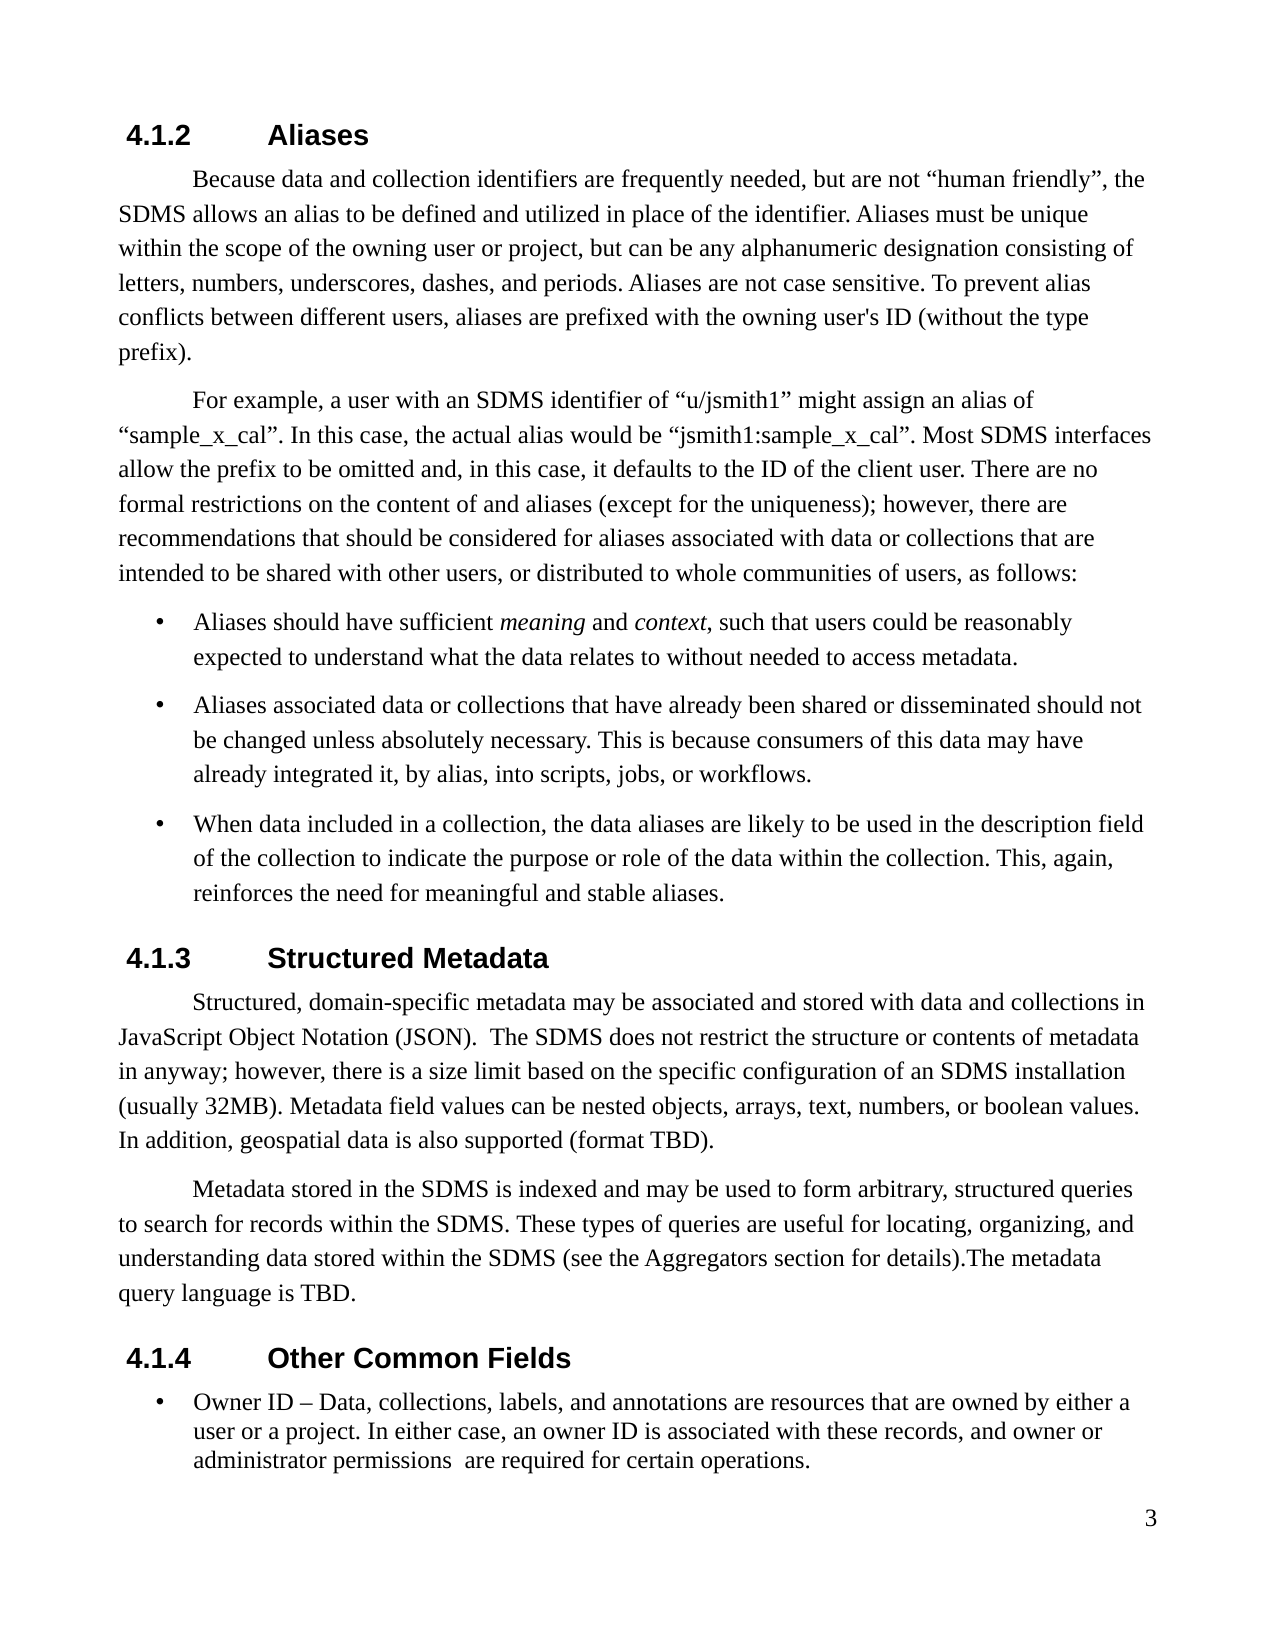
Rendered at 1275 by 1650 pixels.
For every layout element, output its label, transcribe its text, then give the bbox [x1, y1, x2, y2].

list Aliases associated data or collections that have already been shared or disseminated should not be changed unless absolutely necessary. This is because consumers of this data may have already integrated it, by alias, into scripts, jobs, or workflows. [156, 691, 1157, 788]
text For example, a user with an SDMS identifier of “u/jsmith1” might assign an alias of “sample_x_cal”. In this case, the actual alias would be “jsmith1:sample_x_cal”. Most SDMS interfaces allow the prefix to be omitted and, in this case, it defaults to the ID of the client user. There are no formal restrictions on the content of and aliases (except for the uniqueness); however, there are recommendations that should be considered for aliases associated with data or collections that are intended to be shared with other users, or distributed to whole communities of users, as follows: [118, 386, 1157, 587]
list Aliases should have sufficient meaning and context, such that users could be reasonably expected to understand what the data relates to without needed to access metadata. [156, 607, 1157, 670]
text Because data and collection identifiers are frequently needed, but are not “human friendly”, the SDMS allows an alias to be defined and utilized in place of the identifier. Aliases must be unique within the scope of the owning user or project, but can be any alphanumeric designation consisting of letters, numbers, underscores, dashes, and periods. Aliases are not case sensitive. To prevent alias conflicts between different users, aliases are prefixed with the owning user's ID (without the type prefix). [118, 164, 1157, 365]
subtitle Structured Metadata [118, 941, 1157, 975]
list When data included in a collection, the data aliases are likely to be used in the description field of the collection to indicate the purpose or role of the data within the collection. This, again, reinforces the need for meaningful and stable aliases. [156, 809, 1157, 906]
text Metadata stored in the SDMS is indexed and may be used to form arbitrary, structured queries to search for records within the SDMS. These types of queries are useful for locating, organizing, and understanding data stored within the SDMS (see the Aggregators section for details).The metadata query language is TBD. [118, 1174, 1157, 1306]
subtitle Aliases [118, 118, 1157, 152]
text Structured, domain-specific metadata may be associated and stored with data and collections in JavaScript Object Notation (JSON). The SDMS does not restrict the structure or contents of metadata in anyway; however, there is a size limit based on the specific configuration of an SDMS installation (usually 32MB). Metadata field values can be nested objects, arrays, text, numbers, or boolean values. In addition, geospatial data is also supported (format TBD). [118, 987, 1157, 1154]
list Owner ID – Data, collections, labels, and annotations are resources that are owned by either a user or a project. In either case, an owner ID is associated with these records, and owner or administrator permissions are required for certain operations. [156, 1387, 1157, 1474]
subtitle Other Common Fields [118, 1341, 1157, 1375]
